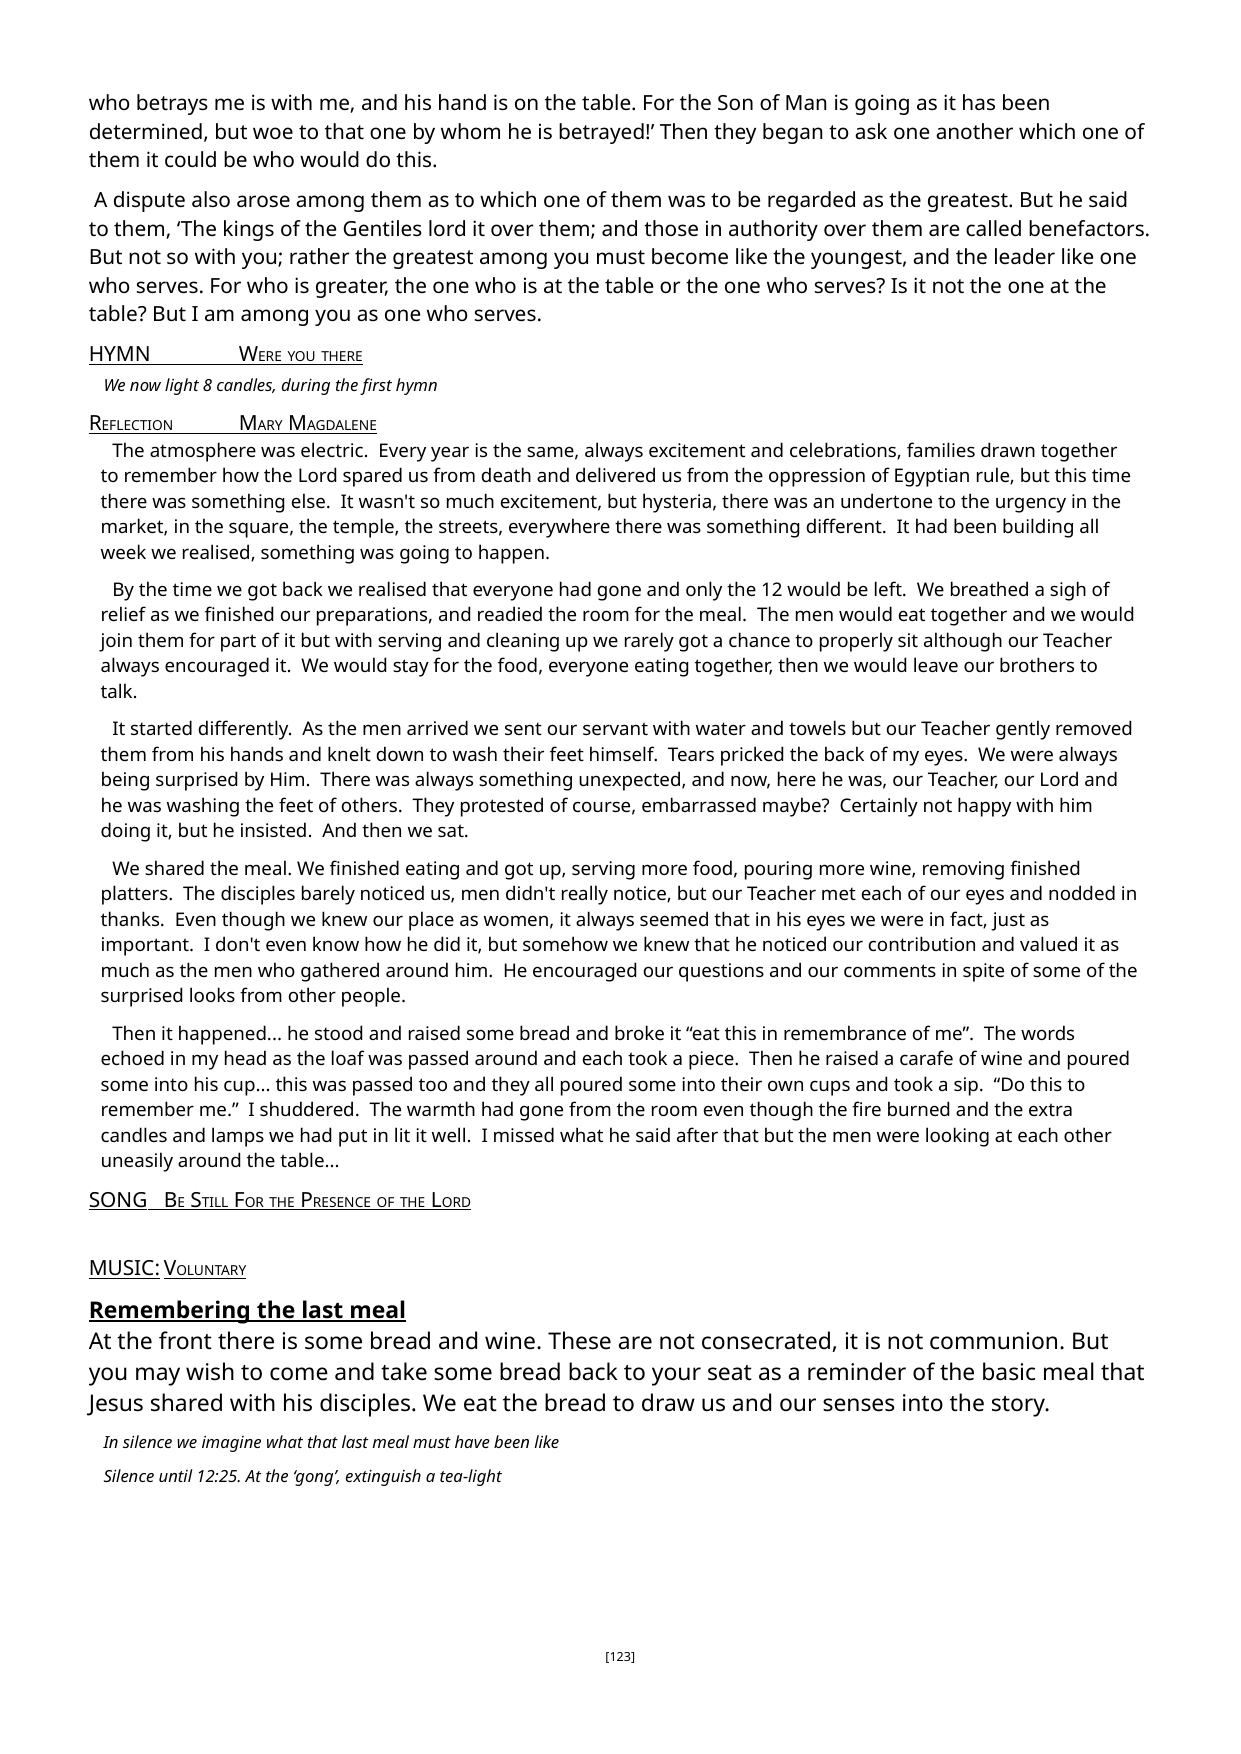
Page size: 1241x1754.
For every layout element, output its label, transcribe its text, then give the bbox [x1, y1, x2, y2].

text By the time we got back we realised that everyone had gone and only the 12 would be left. We breathed a sigh of relief as we finished our preparations, and readied the room for the meal. The men would eat together and we would join them for part of it but with serving and cleaning up we rarely got a chance to properly sit although our Teacher always encouraged it. We would stay for the food, everyone eating together, then we would leave our brothers to talk. [100, 576, 1140, 704]
subtitle Reflection Mary Magdalene [88, 408, 1152, 437]
text Silence until 12:25. At the ‘gong’, extinguish a tea-light [103, 1465, 1152, 1488]
subtitle MUSIC: Voluntary [88, 1253, 1152, 1282]
subtitle SONG Be Still For the Presence of the Lord [88, 1185, 1152, 1213]
text It started differently. As the men arrived we sent our servant with water and towels but our Teacher gently removed them from his hands and knelt down to wash their feet himself. Tears pricked the back of my eyes. We were always being surprised by Him. There was always something unexpected, and now, here he was, our Teacher, our Lord and he was washing the feet of others. They protested of course, embarrassed maybe? Certainly not happy with him doing it, but he insisted. And then we sat. [100, 716, 1140, 843]
text Then it happened... he stood and raised some bread and broke it “eat this in remembrance of me”. The words echoed in my head as the loaf was passed around and each took a piece. Then he raised a carafe of wine and poured some into his cup... this was passed too and they all poured some into their own cups and took a sip. “Do this to remember me.” I shuddered. The warmth had gone from the room even though the fire burned and the extra candles and lamps we had put in lit it well. I missed what he said after that but the men were looking at each other uneasily around the table... [100, 1020, 1140, 1173]
subtitle HYMN Were you there [88, 339, 1152, 368]
subtitle Remembering the last meal [88, 1294, 1152, 1325]
text who betrays me is with me, and his hand is on the table. For the Son of Man is going as it has been determined, but woe to that one by whom he is betrayed!’ Then they began to ask one another which one of them it could be who would do this. [88, 88, 1152, 174]
text A dispute also arose among them as to which one of them was to be regarded as the greatest. But he said to them, ‘The kings of the Gentiles lord it over them; and those in authority over them are called benefactors. But not so with you; rather the greatest among you must become like the youngest, and the leader like one who serves. For who is greater, the one who is at the table or the one who serves? Is it not the one at the table? But I am among you as one who serves. [88, 186, 1152, 328]
text We now light 8 candles, during the first hymn [103, 374, 1152, 397]
text In silence we imagine what that last meal must have been like [103, 1430, 1152, 1453]
text The atmosphere was electric. Every year is the same, always excitement and celebrations, families drawn together to remember how the Lord spared us from death and delivered us from the oppression of Egyptian rule, but this time there was something else. It wasn't so much excitement, but hysteria, there was an undertone to the urgency in the market, in the square, the temple, the streets, everywhere there was something different. It had been building all week we realised, something was going to happen. [100, 437, 1140, 564]
text At the front there is some bread and wine. These are not consecrated, it is not communion. But you may wish to come and take some bread back to your seat as a reminder of the basic meal that Jesus shared with his disciples. We eat the bread to draw us and our senses into the story. [88, 1325, 1152, 1419]
text We shared the meal. We finished eating and got up, serving more food, pouring more wine, removing finished platters. The disciples barely noticed us, men didn't really notice, but our Teacher met each of our eyes and nodded in thanks. Even though we knew our place as women, it always seemed that in his eyes we were in fact, just as important. I don't even know how he did it, but somehow we knew that he noticed our contribution and valued it as much as the men who gathered around him. He encouraged our questions and our comments in spite of some of the surprised looks from other people. [100, 855, 1140, 1008]
